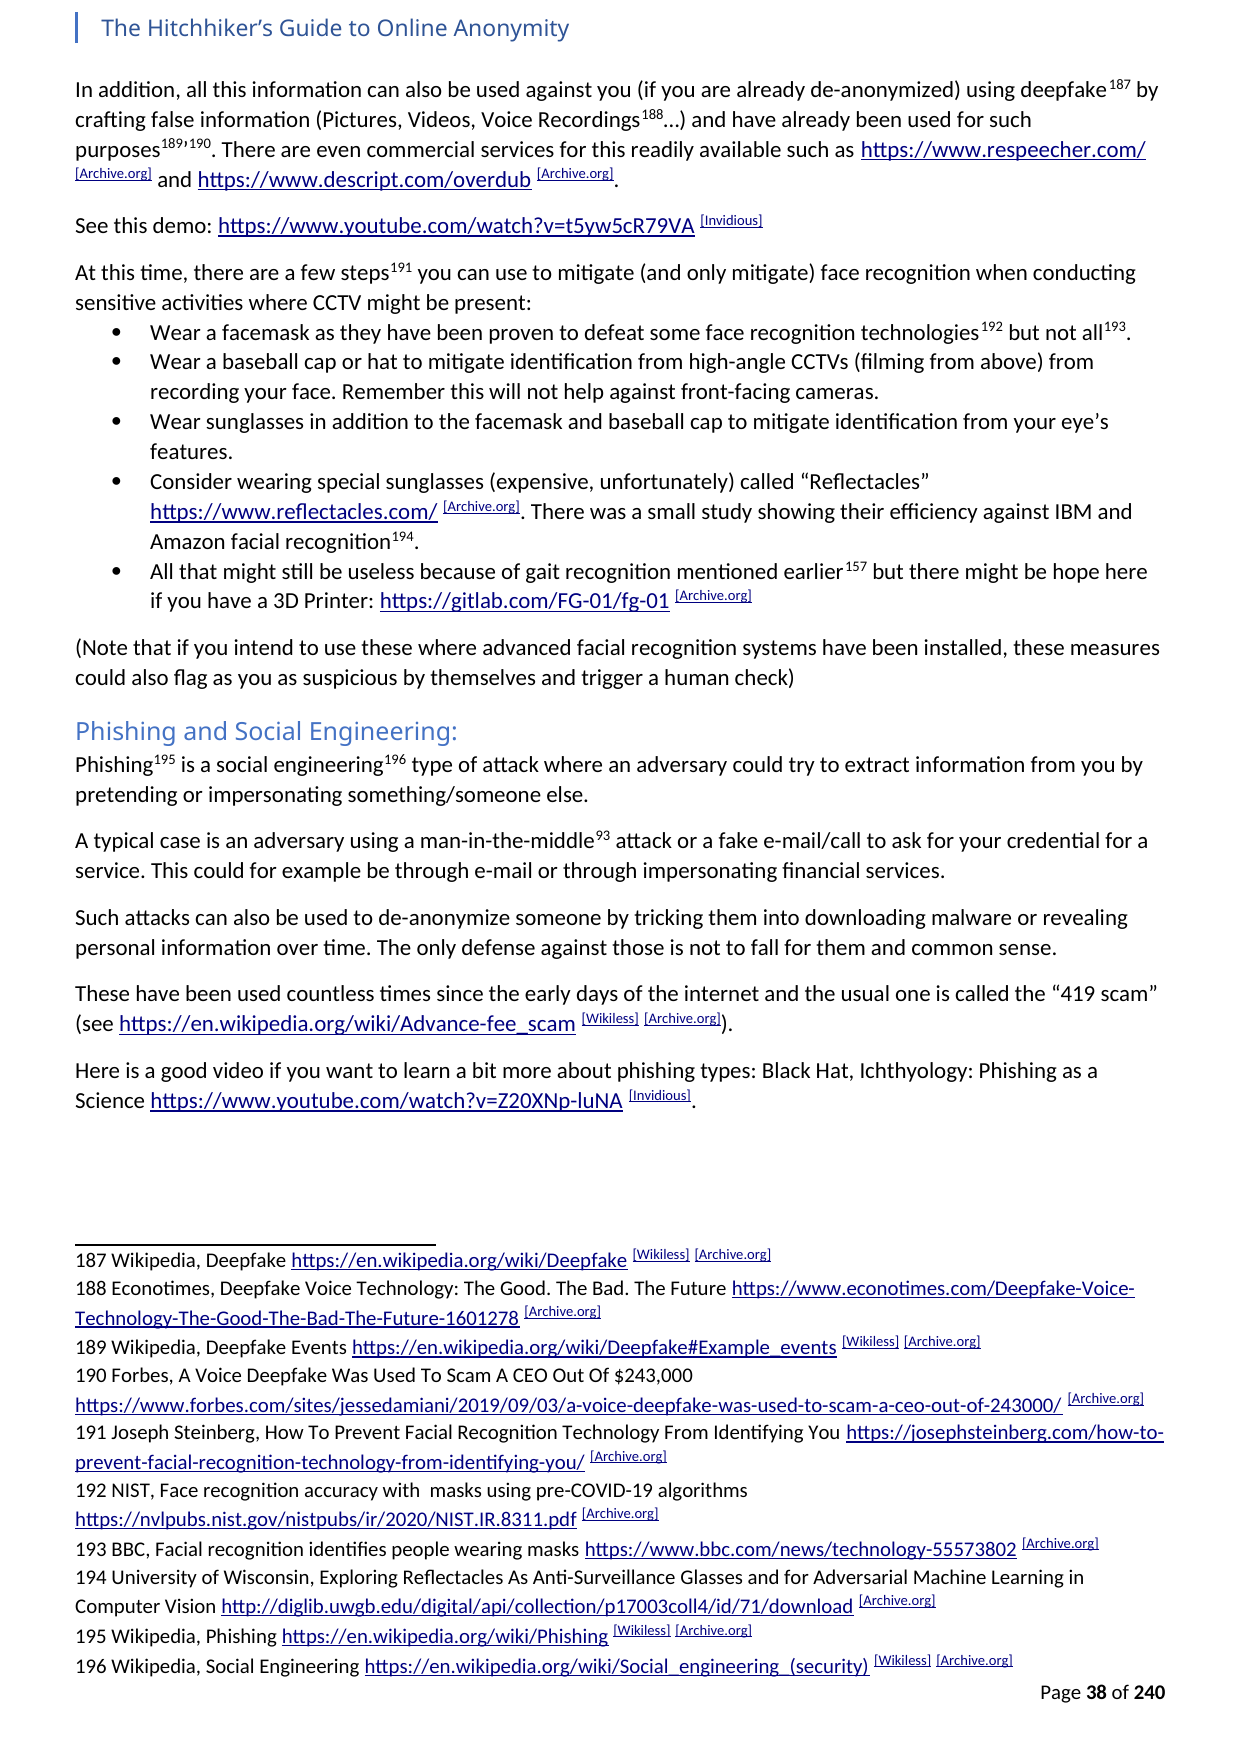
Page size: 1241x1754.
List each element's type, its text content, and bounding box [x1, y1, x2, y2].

text Here is a good video if you want to learn a bit more about phishing types: Black Hat, Ichthyology: Phishing as a Science https://www.youtube.com/watch?v=Z20XNp-luNA [Invidious]. [75, 1056, 1165, 1114]
text Joseph Steinberg, How To Prevent Facial Recognition Technology From Identifying You https://josephsteinberg.com/how-to-prevent-facial-recognition-technology-from-identifying-you/ [Archive.org] [75, 1419, 1165, 1475]
subtitle Phishing and Social Engineering: [75, 714, 1165, 748]
list Wear a facemask as they have been proven to defeat some face recognition technologies but not all. [112, 318, 1165, 346]
text Wikipedia, Deepfake https://en.wikipedia.org/wiki/Deepfake [Wikiless] [Archive.org] [75, 1245, 1165, 1273]
text Such attacks can also be used to de-anonymize someone by tricking them into downloading malware or revealing personal information over time. The only defense against those is not to fall for them and common sense. [75, 903, 1165, 961]
text (Note that if you intend to use these where advanced facial recognition systems have been installed, these measures could also flag as you as suspicious by themselves and trigger a human check) [75, 633, 1165, 691]
list NIST, Face recognition accuracy with masks using pre-COVID-19 algorithms https://nvlpubs.nist.gov/nistpubs/ir/2020/NIST.IR.8311.pdf [Archive.org] [75, 1477, 1165, 1532]
text Econotimes, Deepfake Voice Technology: The Good. The Bad. The Future https://www.econotimes.com/Deepfake-Voice-Technology-The-Good-The-Bad-The-Future-1601278 [Archive.org] [75, 1275, 1165, 1331]
text At this time, there are a few steps you can use to mitigate (and only mitigate) face recognition when conducting sensitive activities where CCTV might be present: [75, 258, 1165, 316]
list BBC, Facial recognition identifies people wearing masks https://www.bbc.com/news/technology-55573802 [Archive.org] [75, 1534, 1165, 1562]
list Consider wearing special sunglasses (expensive, unfortunately) called “Reflectacles” https://www.reflectacles.com/ [Archive.org]. There was a small study showing their efficiency against IBM and Amazon facial recognition. [112, 467, 1165, 555]
text These have been used countless times since the early days of the internet and the usual one is called the “419 scam” (see https://en.wikipedia.org/wiki/Advance-fee_scam [Wikiless] [Archive.org]). [75, 979, 1165, 1037]
list Wear a baseball cap or hat to mitigate identification from high-angle CCTVs (filming from above) from recording your face. Remember this will not help against front-facing cameras. [112, 347, 1165, 405]
text Forbes, A Voice Deepfake Was Used To Scam A CEO Out Of $243,000 https://www.forbes.com/sites/jessedamiani/2019/09/03/a-voice-deepfake-was-used-to-scam-a-ceo-out-of-243000/ [Archive.org] [75, 1362, 1165, 1418]
list All that might still be useless because of gait recognition mentioned earlier157 but there might be hope here if you have a 3D Printer: https://gitlab.com/FG-01/fg-01 [Archive.org] [112, 557, 1165, 615]
text Phishing is a social engineering type of attack where an adversary could try to extract information from you by pretending or impersonating something/someone else. [75, 750, 1165, 808]
text Wikipedia, Deepfake Events https://en.wikipedia.org/wiki/Deepfake#Example_events [Wikiless] [Archive.org] [75, 1332, 1165, 1361]
list Wear sunglasses in addition to the facemask and baseball cap to mitigate identification from your eye’s features. [112, 407, 1165, 465]
text Wikipedia, Phishing https://en.wikipedia.org/wiki/Phishing [Wikiless] [Archive.org] [75, 1621, 1165, 1649]
text In addition, all this information can also be used against you (if you are already de-anonymized) using deepfake by crafting false information (Pictures, Videos, Voice Recordings…) and have already been used for such purposes’. There are even commercial services for this readily available such as https://www.respeecher.com/ [Archive.org] and https://www.descript.com/overdub [Archive.org]. [75, 75, 1165, 193]
text Wikipedia, Social Engineering https://en.wikipedia.org/wiki/Social_engineering_(security) [Wikiless] [Archive.org] [75, 1651, 1165, 1679]
text See this demo: https://www.youtube.com/watch?v=t5yw5cR79VA [Invidious] [75, 211, 1165, 239]
list University of Wisconsin, Exploring Reflectacles As Anti-Surveillance Glasses and for Adversarial Machine Learning in Computer Vision http://diglib.uwgb.edu/digital/api/collection/p17003coll4/id/71/download [Archive.org] [75, 1564, 1165, 1619]
text A typical case is an adversary using a man-in-the-middle93 attack or a fake e-mail/call to ask for your credential for a service. This could for example be through e-mail or through impersonating financial services. [75, 827, 1165, 884]
